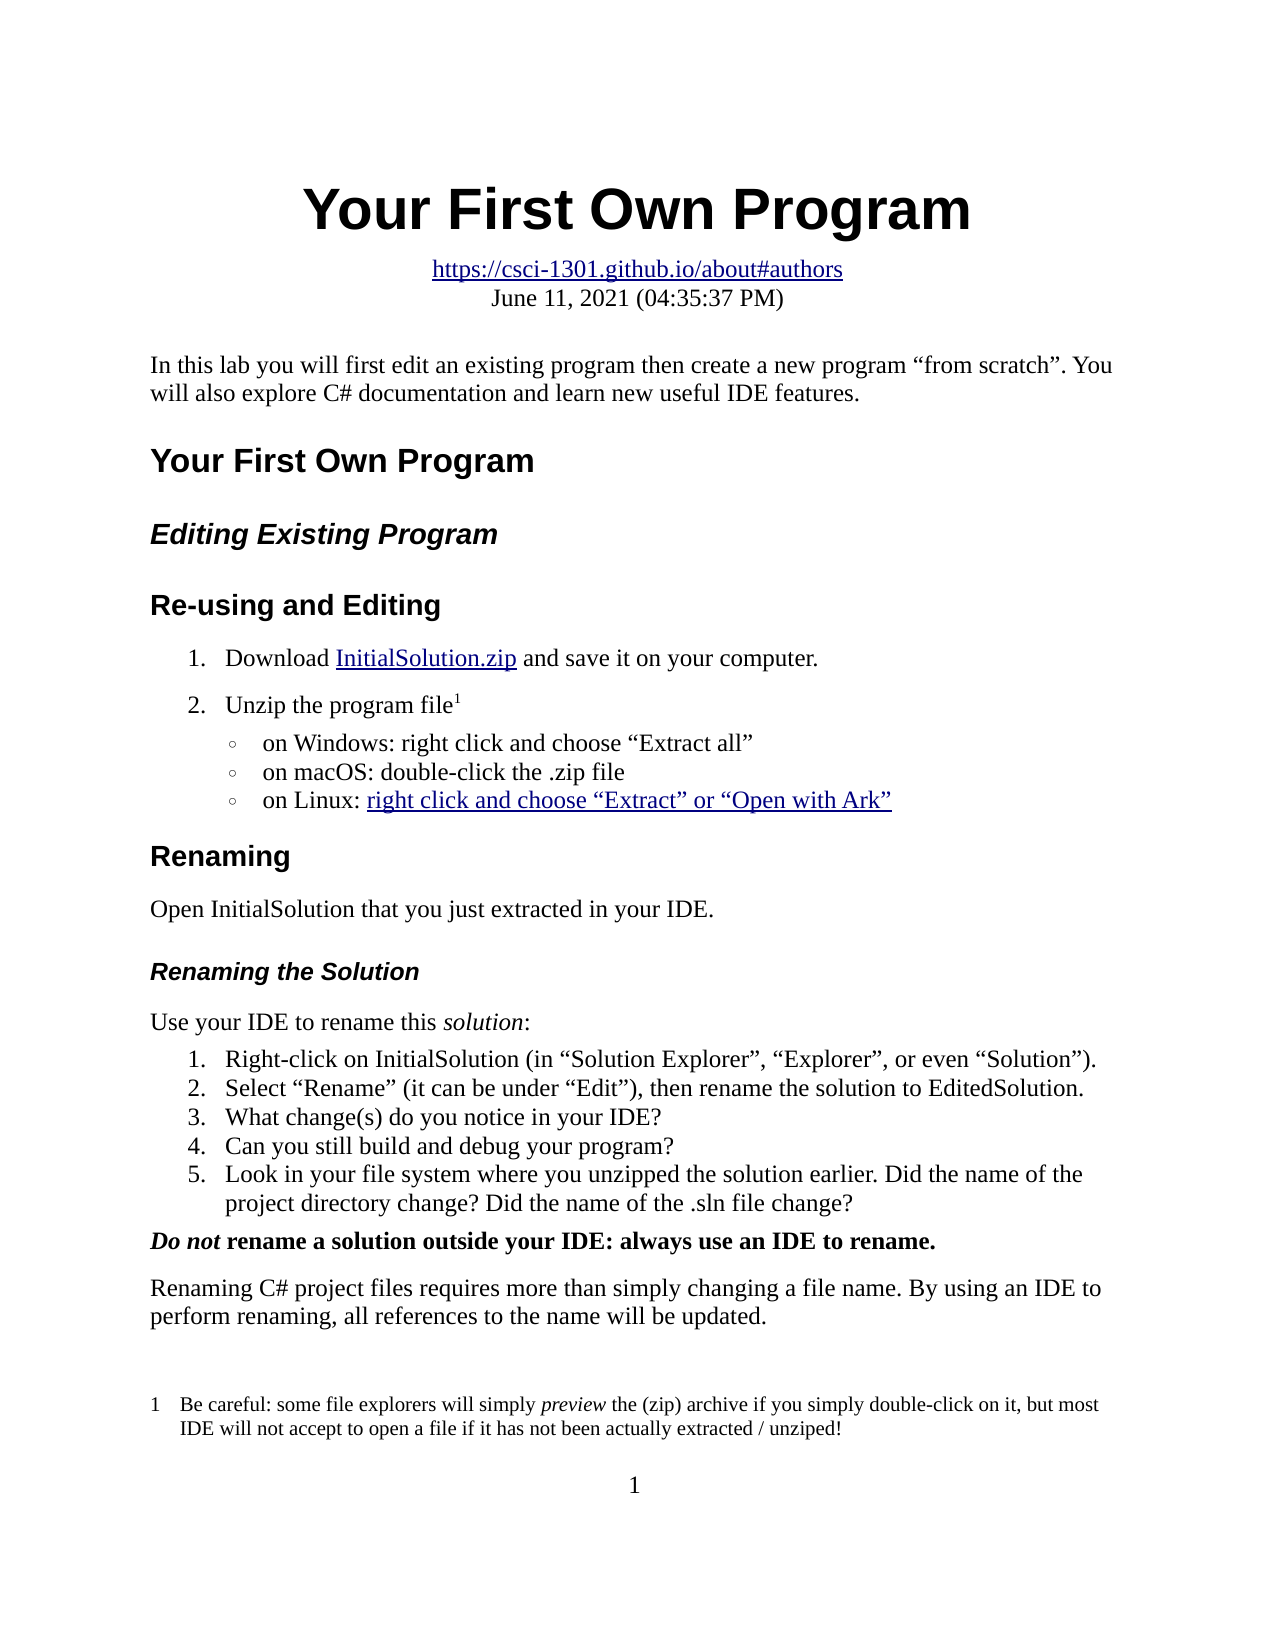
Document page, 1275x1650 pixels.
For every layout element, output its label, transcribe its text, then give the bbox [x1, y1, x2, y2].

list Look in your file system where you unzipped the solution earlier. Did the name of the project directory change? Did the name of the .sln file change? [187, 1159, 1125, 1217]
subtitle Editing Existing Program [150, 517, 1125, 551]
list on Linux: right click and choose “Extract” or “Open with Ark” [225, 785, 1125, 814]
text Open InitialSolution that you just extracted in your IDE. [150, 894, 1125, 923]
text Do not rename a solution outside your IDE: always use an IDE to rename. [150, 1226, 1125, 1255]
text Renaming C# project files requires more than simply changing a file name. By using an IDE to perform renaming, all references to the name will be updated. [150, 1273, 1125, 1330]
list on Windows: right click and choose “Extract all” [225, 728, 1125, 757]
subtitle Your First Own Program [150, 441, 1125, 480]
list Select “Rename” (it can be under “Edit”), then rename the solution to EditedSolution. [187, 1073, 1125, 1102]
subtitle Renaming the Solution [150, 957, 1125, 985]
list Be careful: some file explorers will simply preview the (zip) archive if you simply double-click on it, but most IDE will not accept to open a file if it has not been actually extracted / unziped! [150, 1392, 1125, 1440]
text June 11, 2021 (04:35:37 PM) [150, 283, 1125, 312]
subtitle Re-using and Editing [150, 588, 1125, 622]
list Right-click on InitialSolution (in “Solution Explorer”, “Explorer”, or even “Solution”). [187, 1044, 1125, 1073]
text https://csci-1301.github.io/about#authors [150, 254, 1125, 283]
title Your First Own Program [150, 175, 1125, 242]
text Use your IDE to rename this solution: [150, 1007, 1125, 1036]
list Can you still build and debug your program? [187, 1131, 1125, 1159]
list What change(s) do you notice in your IDE? [187, 1102, 1125, 1131]
list on macOS: double-click the .zip file [225, 757, 1125, 785]
list Download InitialSolution.zip and save it on your computer. [187, 643, 1125, 672]
subtitle Renaming [150, 839, 1125, 873]
list Unzip the program file [187, 690, 1125, 719]
text In this lab you will first edit an existing program then create a new program “from scratch”. You will also explore C# documentation and learn new useful IDE features. [150, 350, 1125, 407]
